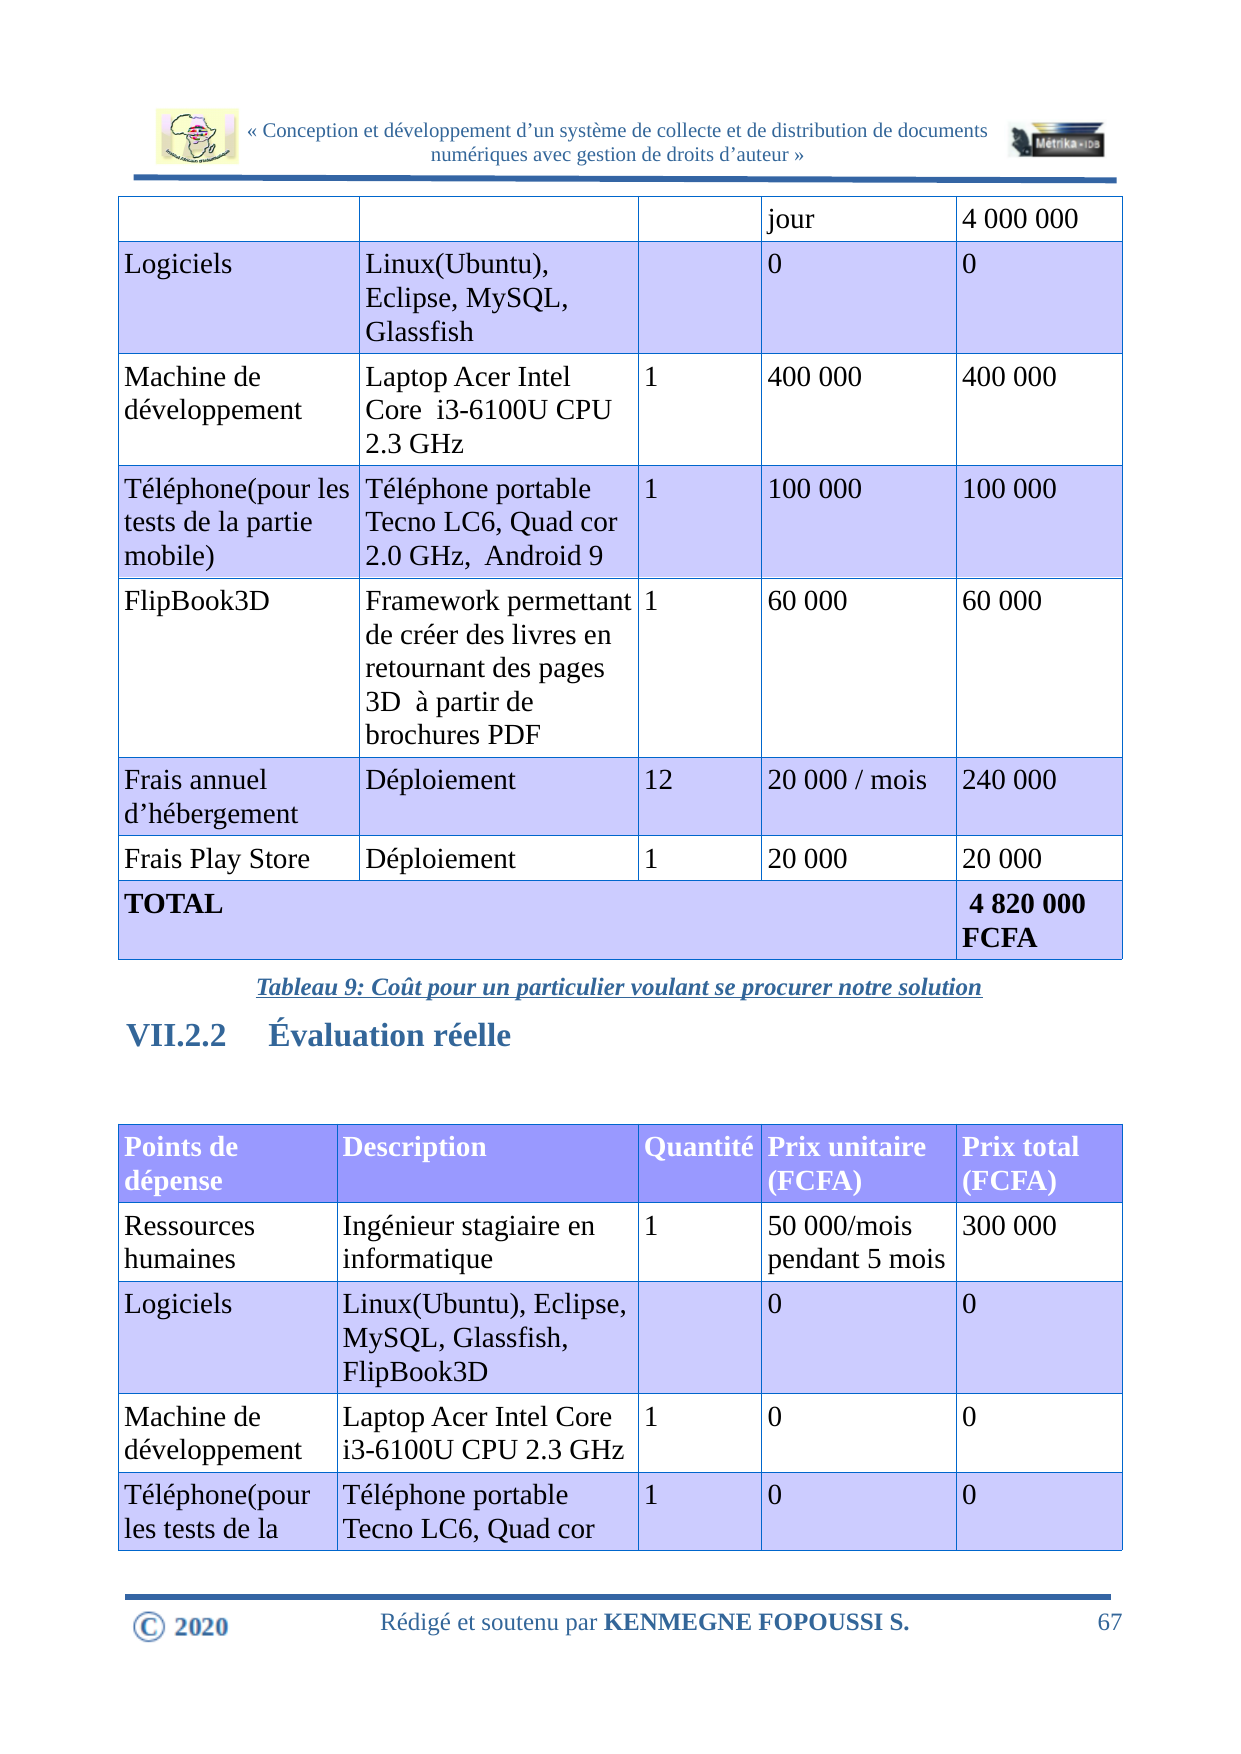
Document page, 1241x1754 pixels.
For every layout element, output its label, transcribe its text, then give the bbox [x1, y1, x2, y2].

table_cell [639, 242, 761, 353]
table_cell 20 000 / mois [762, 758, 956, 835]
table_cell 0 [957, 242, 1122, 353]
table_cell 20 000 [957, 836, 1122, 880]
picture [154, 107, 241, 166]
table_cell Laptop Acer Intel Core i3-6100U CPU 2.3 GHz [338, 1394, 638, 1472]
table_header Description [338, 1125, 638, 1202]
table_cell Linux(Ubuntu), Eclipse, MySQL, Glassfish, FlipBook3D [338, 1282, 638, 1393]
table_cell Frais annuel d’hébergement [119, 758, 359, 835]
table_cell 0 [957, 1282, 1122, 1393]
table_header Prix unitaire (FCFA) [762, 1125, 956, 1202]
text Tableau 9: Coût pour un particulier voulant se procurer notre solution [118, 972, 1122, 1000]
picture [126, 1604, 231, 1647]
table_cell Framework permettant de créer des livres en retournant des pages 3D à partir de brochures PDF [360, 579, 638, 757]
table_cell 400 000 [957, 354, 1122, 465]
table_cell Linux(Ubuntu), Eclipse, MySQL, Glassfish [360, 242, 638, 353]
table_cell 60 000 [762, 579, 956, 757]
table_cell Déploiement [360, 758, 638, 835]
table_cell TOTAL [119, 881, 956, 959]
table_cell 1 [639, 836, 761, 880]
table_cell 12 [639, 758, 761, 835]
table_cell 1 [639, 466, 761, 577]
table_cell Téléphone portable Tecno LC6, Quad cor [338, 1473, 638, 1550]
table_cell Machine de développement [119, 1394, 337, 1472]
table_cell 0 [762, 1282, 956, 1393]
table_cell 300 000 [957, 1203, 1122, 1281]
table_cell Téléphone portable Tecno LC6, Quad cor 2.0 GHz, Android 9 [360, 466, 638, 577]
table_cell Logiciels [119, 1282, 337, 1393]
table_cell [360, 197, 638, 241]
table_cell Déploiement [360, 836, 638, 880]
table_cell 100 000 [762, 466, 956, 577]
table_cell 1 [639, 1473, 761, 1550]
table_cell 0 [762, 1394, 956, 1472]
table_header Quantité [639, 1125, 761, 1202]
table_cell 50 000/mois pendant 5 mois [762, 1203, 956, 1281]
table_cell 60 000 [957, 579, 1122, 757]
table_cell Ressources humaines [119, 1203, 337, 1281]
subtitle Évaluation réelle [118, 1015, 1122, 1054]
table_cell 4 000 000 [957, 197, 1122, 241]
table_cell 240 000 [957, 758, 1122, 835]
table_cell 1 [639, 354, 761, 465]
table_cell Machine de développement [119, 354, 359, 465]
table_cell [639, 1282, 761, 1393]
table_cell 4 820 000 FCFA [957, 881, 1122, 959]
table_cell 0 [957, 1394, 1122, 1472]
table_cell 0 [957, 1473, 1122, 1550]
table_cell Frais Play Store [119, 836, 359, 880]
table_cell 400 000 [762, 354, 956, 465]
picture [1003, 116, 1109, 160]
table_header Points de dépense [119, 1125, 337, 1202]
table_cell [639, 197, 761, 241]
table_cell 1 [639, 1394, 761, 1472]
table_cell 1 [639, 579, 761, 757]
table_cell jour [762, 197, 956, 241]
table_cell FlipBook3D [119, 579, 359, 757]
table_cell 100 000 [957, 466, 1122, 577]
table_cell [119, 197, 359, 241]
table_cell Laptop Acer Intel Core i3-6100U CPU 2.3 GHz [360, 354, 638, 465]
table_cell Logiciels [119, 242, 359, 353]
table_header Prix total (FCFA) [957, 1125, 1122, 1202]
table_cell 0 [762, 242, 956, 353]
table_cell Téléphone(pour les tests de la partie mobile) [119, 466, 359, 577]
table_cell Téléphone(pour les tests de la [119, 1473, 337, 1550]
table_cell Ingénieur stagiaire en informatique [338, 1203, 638, 1281]
table_cell 1 [639, 1203, 761, 1281]
table_cell 20 000 [762, 836, 956, 880]
table_cell 0 [762, 1473, 956, 1550]
